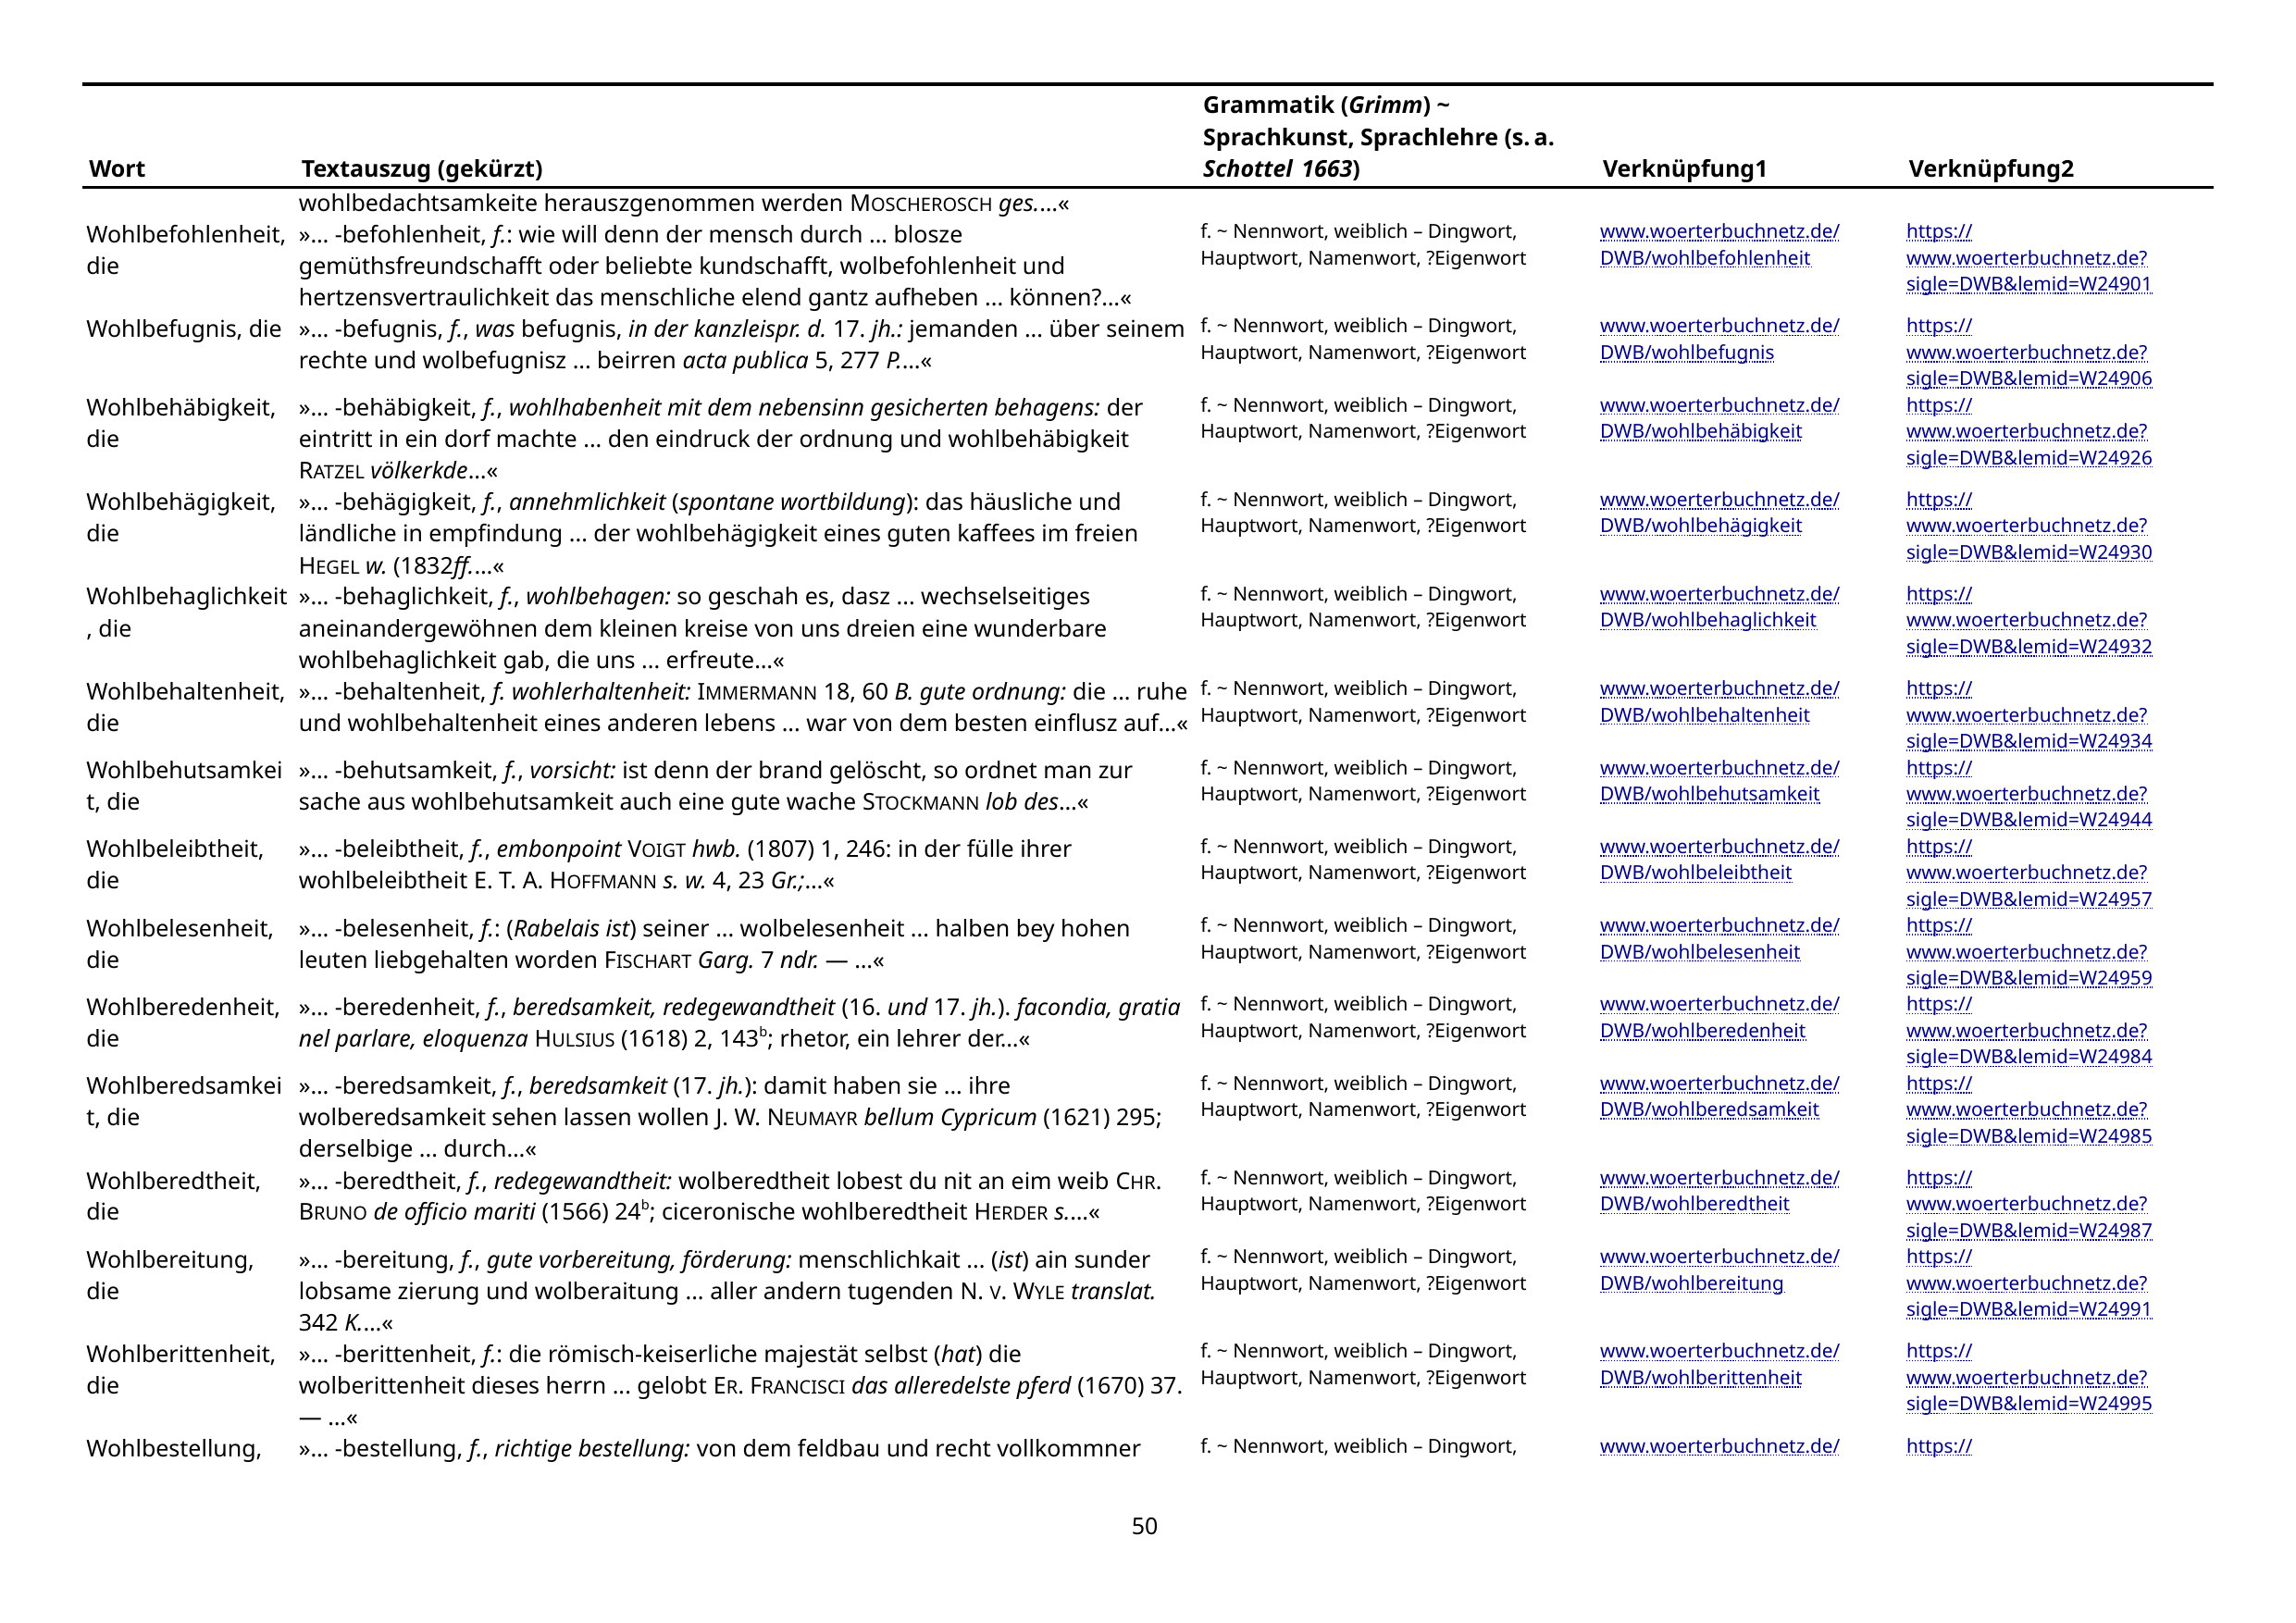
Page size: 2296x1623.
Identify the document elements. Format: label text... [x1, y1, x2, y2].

table_cell www.woerterbuchnetz.de/DWB/wohlberittenheit [1596, 1338, 1902, 1432]
table_cell »… -befohlenheit, f.: wie will denn der mensch durch ... blosze gemüthsfreundschafft oder beliebte kundschafft, wolbefohlenheit und hertzensvertraulichkeit das menschliche elend gantz aufheben ... können?…« [294, 217, 1196, 312]
table_cell Wohlbestellung, [82, 1432, 294, 1464]
table_cell https://www.woerterbuchnetz.de?sigle=DWB&lemid=W24987 [1902, 1164, 2214, 1243]
table_cell wohlbedachtsamkeite herauszgenommen werden Moscherosch ges.…« [294, 189, 1196, 217]
table_cell www.woerterbuchnetz.de/DWB/wohlbehägigkeit [1596, 486, 1902, 580]
table_cell Wohlbehäbigkeit, die [82, 391, 294, 486]
table_cell www.woerterbuchnetz.de/DWB/wohlbefugnis [1596, 313, 1902, 391]
table_cell [1902, 189, 2214, 217]
table_cell f. ~ Nennwort, weiblich – Dingwort, Hauptwort, Namenwort, ?Eigenwort [1197, 1164, 1595, 1243]
table_cell »… -belesenheit, f.: (Rabelais ist) seiner ... wolbelesenheit ... halben bey hohen leuten liebgehalten worden Fischart Garg. 7 ndr. — …« [294, 911, 1196, 991]
table_cell https://www.woerterbuchnetz.de?sigle=DWB&lemid=W24944 [1902, 754, 2214, 833]
table_header Grammatik (Grimm) ~ Sprachkunst, Sprachlehre (s. a. Schottel 1663) [1197, 86, 1595, 186]
table_cell https://www.woerterbuchnetz.de?sigle=DWB&lemid=W24959 [1902, 911, 2214, 991]
table_cell Wohlberittenheit, die [82, 1338, 294, 1432]
table_cell »… -bereitung, f., gute vorbereitung, förderung: menschlichkait ... (ist) ain sunder lobsame zierung und wolberaitung ... aller andern tugenden N. v. Wyle translat. 342 K.…« [294, 1244, 1196, 1338]
table_cell www.woerterbuchnetz.de/DWB/wohlbefohlenheit [1596, 217, 1902, 312]
table_cell f. ~ Nennwort, weiblich – Dingwort, Hauptwort, Namenwort, ?Eigenwort [1197, 313, 1595, 391]
table_cell »… -behägigkeit, f., annehmlichkeit (spontane wortbildung): das häusliche und ländliche in empfindung ... der wohlbehägigkeit eines guten kaffees im freien Hegel w. (1832ff.…« [294, 486, 1196, 580]
table_cell www.woerterbuchnetz.de/DWB/wohlbehaltenheit [1596, 675, 1902, 754]
table_cell »… -behutsamkeit, f., vorsicht: ist denn der brand gelöscht, so ordnet man zur sache aus wohlbehutsamkeit auch eine gute wache Stockmann lob des…« [294, 754, 1196, 833]
table_cell f. ~ Nennwort, weiblich – Dingwort, Hauptwort, Namenwort, ?Eigenwort [1197, 1338, 1595, 1432]
table_cell https://www.woerterbuchnetz.de?sigle=DWB&lemid=W24930 [1902, 486, 2214, 580]
table_cell https://www.woerterbuchnetz.de?sigle=DWB&lemid=W24934 [1902, 675, 2214, 754]
table_cell »… -beredsamkeit, f., beredsamkeit (17. jh.): damit haben sie ... ihre wolberedsamkeit sehen lassen wollen J. W. Neumayr bellum Cypricum (1621) 295; derselbige ... durch…« [294, 1070, 1196, 1164]
table_cell »… -befugnis, f., was befugnis, in der kanzleispr. d. 17. jh.: jemanden ... über seinem rechte und wolbefugnisz ... beirren acta publica 5, 277 P.…« [294, 313, 1196, 391]
table_cell www.woerterbuchnetz.de/ [1596, 1432, 1902, 1464]
table_cell »… -behaltenheit, f. wohlerhaltenheit: Immermann 18, 60 B. gute ordnung: die ... ruhe und wohlbehaltenheit eines anderen lebens ... war von dem besten einflusz auf…« [294, 675, 1196, 754]
table_cell www.woerterbuchnetz.de/DWB/wohlbehutsamkeit [1596, 754, 1902, 833]
table_header Wort [82, 86, 294, 186]
table_cell f. ~ Nennwort, weiblich – Dingwort, Hauptwort, Namenwort, ?Eigenwort [1197, 391, 1595, 486]
table_cell www.woerterbuchnetz.de/DWB/wohlberedsamkeit [1596, 1070, 1902, 1164]
table_cell www.woerterbuchnetz.de/DWB/wohlbehäbigkeit [1596, 391, 1902, 486]
table_cell www.woerterbuchnetz.de/DWB/wohlbereitung [1596, 1244, 1902, 1338]
table_cell f. ~ Nennwort, weiblich – Dingwort, Hauptwort, Namenwort, ?Eigenwort [1197, 911, 1595, 991]
table_cell »… -beredenheit, f., beredsamkeit, redegewandtheit (16. und 17. jh.). facondia, gratia nel parlare, eloquenza Hulsius (1618) 2, 143b; rhetor, ein lehrer der…« [294, 991, 1196, 1070]
table_cell »… -behäbigkeit, f., wohlhabenheit mit dem nebensinn gesicherten behagens: der eintritt in ein dorf machte ... den eindruck der ordnung und wohlbehäbigkeit Ratzel völkerkde…« [294, 391, 1196, 486]
table_cell f. ~ Nennwort, weiblich – Dingwort, Hauptwort, Namenwort, ?Eigenwort [1197, 580, 1595, 675]
table_cell f. ~ Nennwort, weiblich – Dingwort, Hauptwort, Namenwort, ?Eigenwort [1197, 833, 1595, 911]
table_cell https://www.woerterbuchnetz.de?sigle=DWB&lemid=W24901 [1902, 217, 2214, 312]
table_header Textauszug (gekürzt) [294, 86, 1196, 186]
table_cell »… -berittenheit, f.: die römisch-keiserliche majestät selbst (hat) die wolberittenheit dieses herrn ... gelobt Er. Francisci das alleredelste pferd (1670) 37. — …« [294, 1338, 1196, 1432]
table_cell »… -beleibtheit, f., embonpoint Voigt hwb. (1807) 1, 246: in der fülle ihrer wohlbeleibtheit E. T. A. Hoffmann s. w. 4, 23 Gr.;…« [294, 833, 1196, 911]
table_cell Wohlbehägigkeit, die [82, 486, 294, 580]
table_cell https://www.woerterbuchnetz.de?sigle=DWB&lemid=W24995 [1902, 1338, 2214, 1432]
table_cell www.woerterbuchnetz.de/DWB/wohlbelesenheit [1596, 911, 1902, 991]
table_header Verknüpfung2 [1902, 86, 2214, 186]
table_cell Wohlbefohlenheit, die [82, 217, 294, 312]
table_cell Wohlbehaltenheit, die [82, 675, 294, 754]
table_cell f. ~ Nennwort, weiblich – Dingwort, Hauptwort, Namenwort, ?Eigenwort [1197, 991, 1595, 1070]
table_cell »… -bestellung, f., richtige bestellung: von dem feldbau und recht vollkommner [294, 1432, 1196, 1464]
table_cell f. ~ Nennwort, weiblich – Dingwort, Hauptwort, Namenwort, ?Eigenwort [1197, 675, 1595, 754]
table_cell f. ~ Nennwort, weiblich – Dingwort, Hauptwort, Namenwort, ?Eigenwort [1197, 1070, 1595, 1164]
table_cell https:// [1902, 1432, 2214, 1464]
table_cell https://www.woerterbuchnetz.de?sigle=DWB&lemid=W24957 [1902, 833, 2214, 911]
table_cell Wohlbehutsamkeit, die [82, 754, 294, 833]
table_cell www.woerterbuchnetz.de/DWB/wohlberedtheit [1596, 1164, 1902, 1243]
table_cell f. ~ Nennwort, weiblich – Dingwort, Hauptwort, Namenwort, ?Eigenwort [1197, 486, 1595, 580]
table_cell Wohlberedenheit, die [82, 991, 294, 1070]
table_cell f. ~ Nennwort, weiblich – Dingwort, Hauptwort, Namenwort, ?Eigenwort [1197, 754, 1595, 833]
table_cell https://www.woerterbuchnetz.de?sigle=DWB&lemid=W24985 [1902, 1070, 2214, 1164]
table_cell Wohlbehaglichkeit, die [82, 580, 294, 675]
table_cell f. ~ Nennwort, weiblich – Dingwort, Hauptwort, Namenwort, ?Eigenwort [1197, 1244, 1595, 1338]
table_cell www.woerterbuchnetz.de/DWB/wohlbeleibtheit [1596, 833, 1902, 911]
table_cell https://www.woerterbuchnetz.de?sigle=DWB&lemid=W24932 [1902, 580, 2214, 675]
table_cell https://www.woerterbuchnetz.de?sigle=DWB&lemid=W24991 [1902, 1244, 2214, 1338]
table_cell »… -behaglichkeit, f., wohlbehagen: so geschah es, dasz ... wechselseitiges aneinandergewöhnen dem kleinen kreise von uns dreien eine wunderbare wohlbehaglichkeit gab, die uns ... erfreute…« [294, 580, 1196, 675]
table_cell »… -beredtheit, f., redegewandtheit: wolberedtheit lobest du nit an eim weib Chr. Bruno de officio mariti (1566) 24b; ciceronische wohlberedtheit Herder s.…« [294, 1164, 1196, 1243]
table_cell Wohlbelesenheit, die [82, 911, 294, 991]
table_cell [1197, 189, 1595, 217]
table_cell https://www.woerterbuchnetz.de?sigle=DWB&lemid=W24926 [1902, 391, 2214, 486]
table_cell www.woerterbuchnetz.de/DWB/wohlberedenheit [1596, 991, 1902, 1070]
table_cell f. ~ Nennwort, weiblich – Dingwort, Hauptwort, Namenwort, ?Eigenwort [1197, 217, 1595, 312]
table_cell Wohlberedsamkeit, die [82, 1070, 294, 1164]
table_cell Wohlberedtheit, die [82, 1164, 294, 1243]
table_header Verknüpfung1 [1596, 86, 1902, 186]
table_cell f. ~ Nennwort, weiblich – Dingwort, [1197, 1432, 1595, 1464]
table_cell Wohlbereitung, die [82, 1244, 294, 1338]
table_cell Wohlbeleibtheit, die [82, 833, 294, 911]
table_cell www.woerterbuchnetz.de/DWB/wohlbehaglichkeit [1596, 580, 1902, 675]
table_cell https://www.woerterbuchnetz.de?sigle=DWB&lemid=W24906 [1902, 313, 2214, 391]
table_cell https://www.woerterbuchnetz.de?sigle=DWB&lemid=W24984 [1902, 991, 2214, 1070]
table_cell [82, 189, 294, 217]
table_cell [1596, 189, 1902, 217]
table_cell Wohlbefugnis, die [82, 313, 294, 391]
